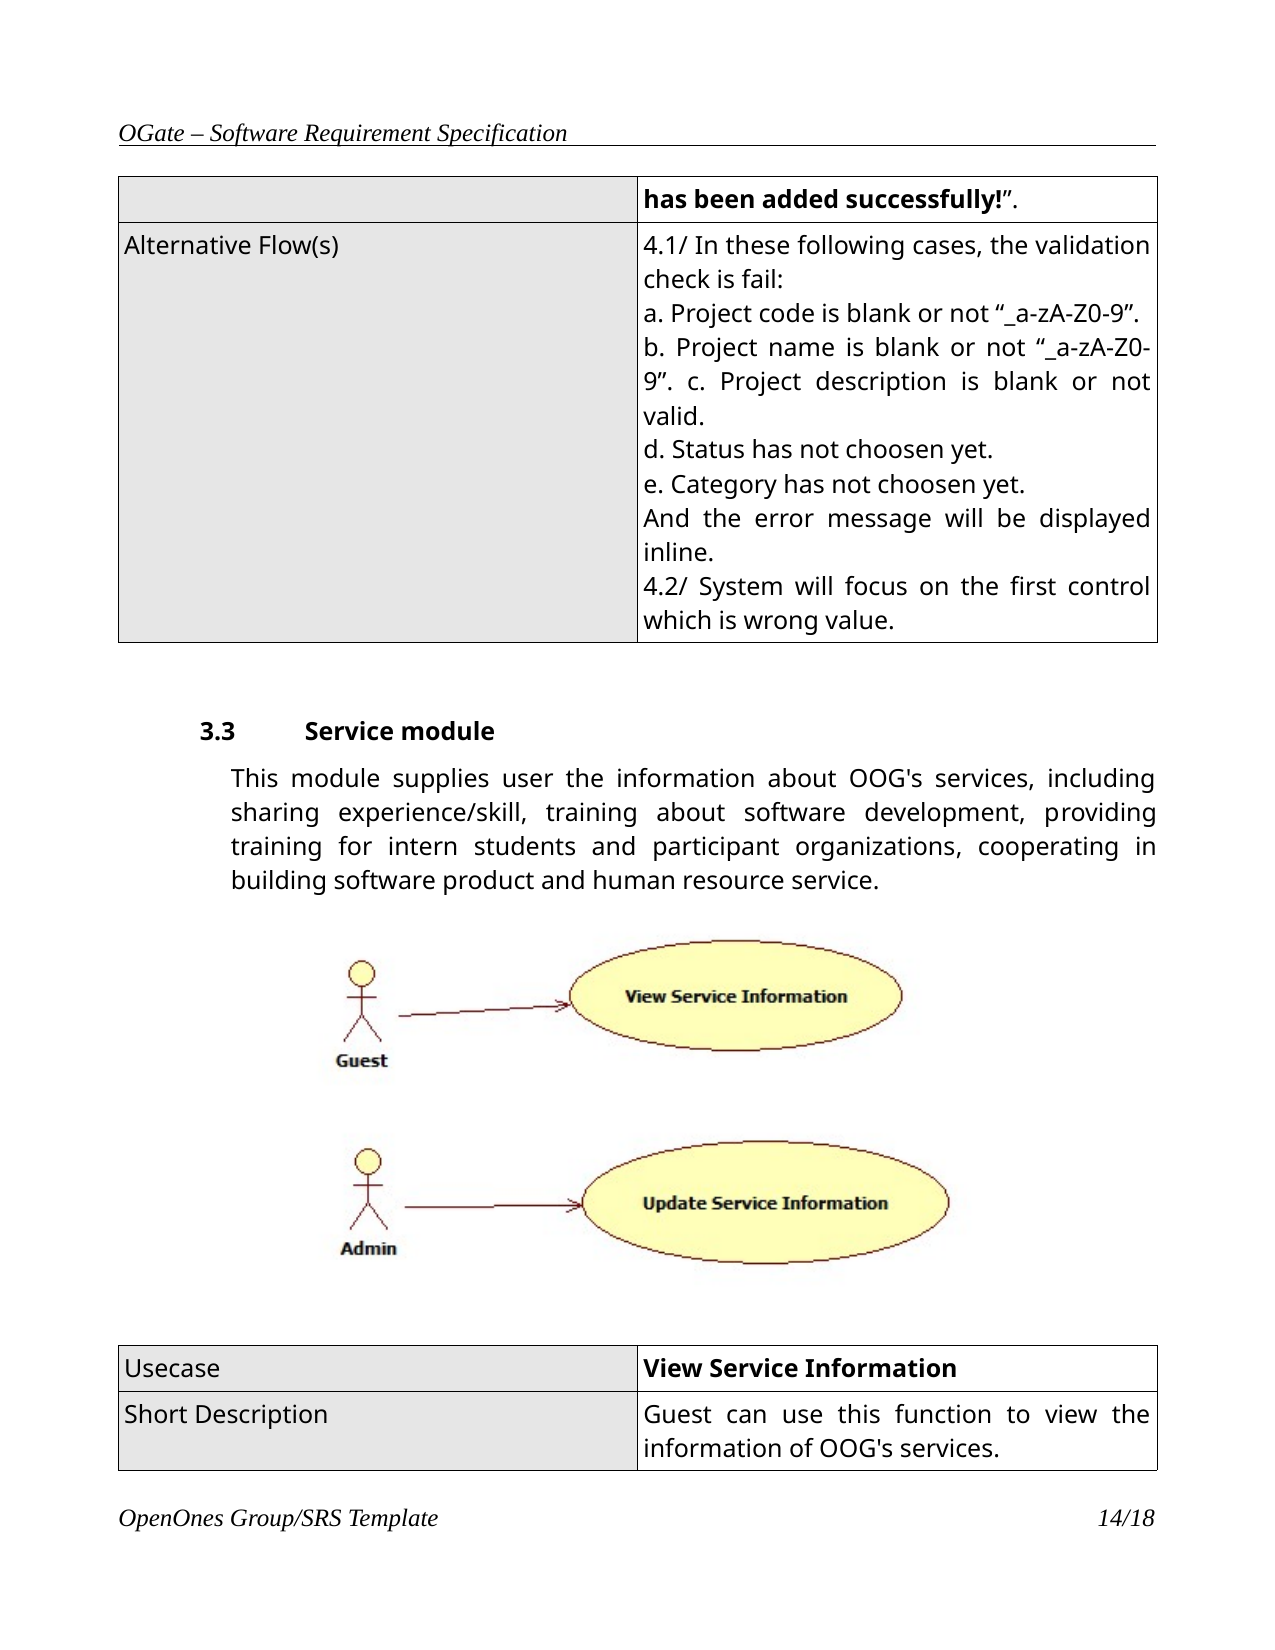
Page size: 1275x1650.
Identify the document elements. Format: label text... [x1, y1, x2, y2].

picture [294, 909, 981, 1299]
table_header Usecase [119, 1346, 637, 1391]
table_cell 4.1/ In these following cases, the validation check is fail: a. Project code is blank or not “_a-zA-Z0-9”. b. Project name is blank or not “_a-zA-Z0-9”. c. Project description is blank or not valid. d. Status has not choosen yet. e. Category has not choosen yet. And the error message will be displayed inline. 4.2/ System will focus on the first control which is wrong value. [638, 223, 1157, 642]
table_cell Alternative Flow(s) [119, 223, 637, 642]
subtitle Service module [193, 714, 1157, 748]
table_cell Short Description [119, 1392, 637, 1470]
table_header View Service Information [638, 1346, 1157, 1391]
table_cell has been added successfully!”. [638, 177, 1157, 222]
table_cell Guest can use this function to view the information of OOG's services. [638, 1392, 1157, 1470]
list This module supplies user the information about OOG's services, including sharing experience/skill, training about software development, providing training for intern students and participant organizations, cooperating in building software product and human resource service. [193, 761, 1157, 897]
table_cell [119, 177, 637, 222]
